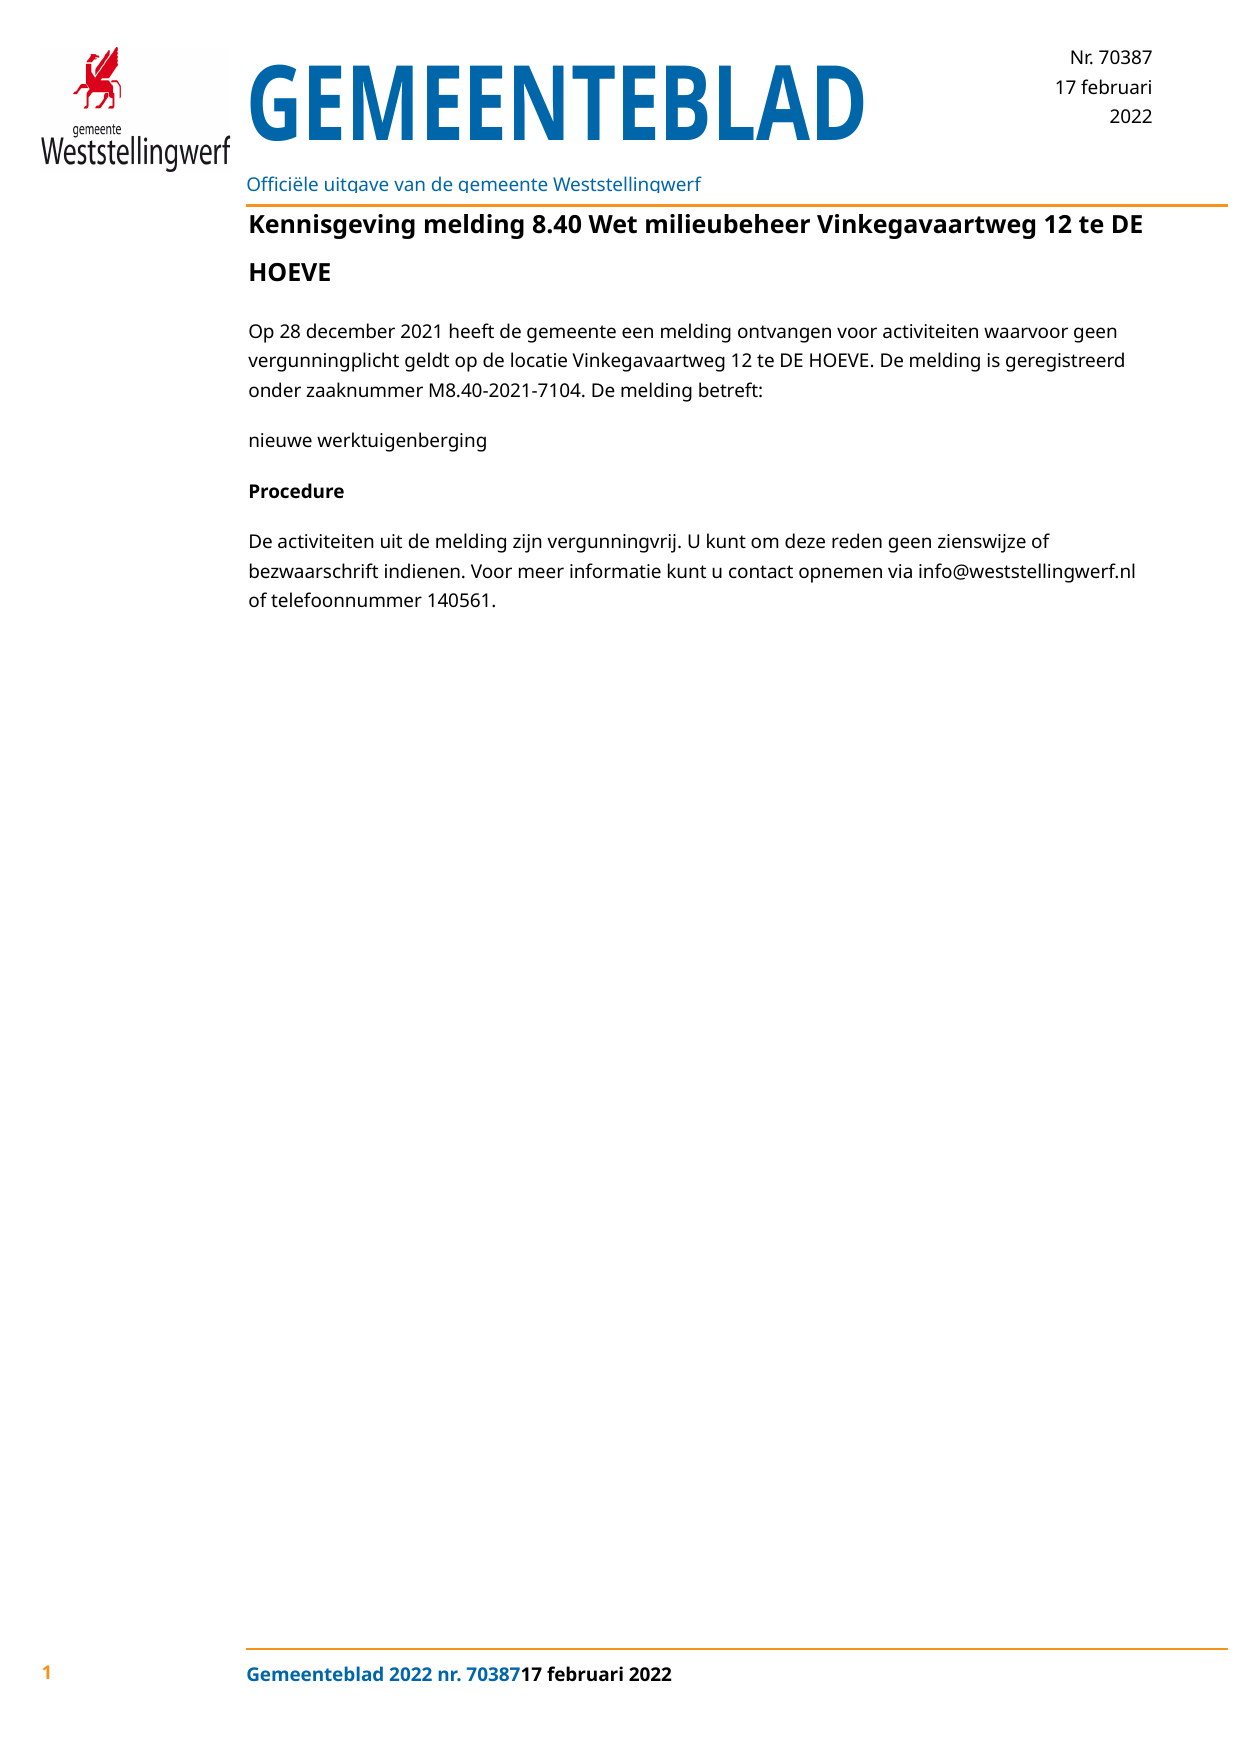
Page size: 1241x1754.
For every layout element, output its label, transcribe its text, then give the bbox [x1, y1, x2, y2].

picture [41, 47, 231, 172]
text Op 28 december 2021 heeft de gemeente een melding ontvangen voor activiteiten waarvoor geen vergunningplicht geldt op de locatie Vinkegavaartweg 12 te DE HOEVE. De melding is geregistreerd onder zaaknummer M8.40-2021-7104. De melding betreft: [248, 318, 1152, 403]
text De activiteiten uit de melding zijn vergunningvrij. U kunt om deze reden geen zienswijze of bezwaarschrift indienen. Voor meer informatie kunt u contact opnemen via info@weststellingwerf.nl of telefoonnummer 140561. [248, 528, 1152, 613]
text nieuwe werktuigenberging [248, 427, 1152, 453]
text Kennisgeving melding 8.40 Wet milieubeheer Vinkegavaartweg 12 te DE HOEVE [248, 207, 1152, 288]
text Procedure [248, 478, 1152, 504]
